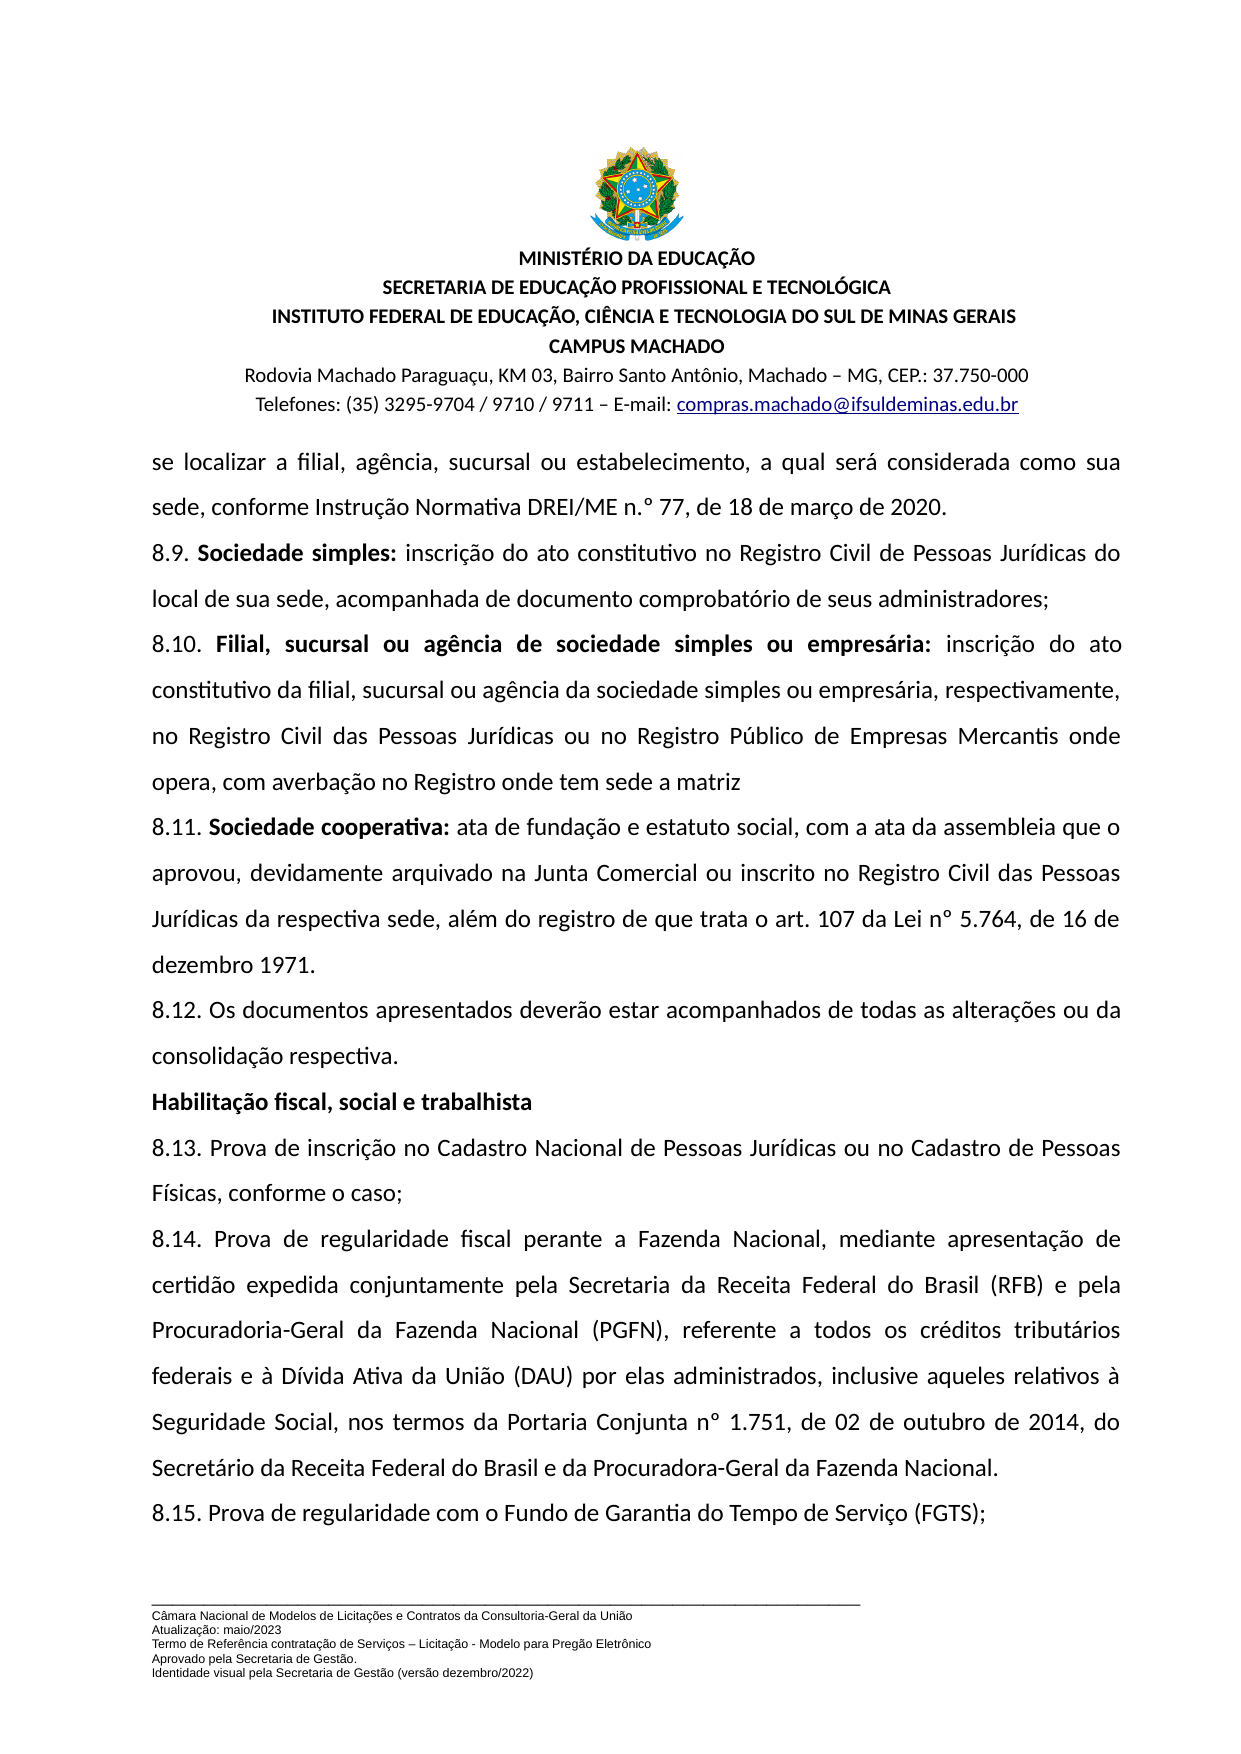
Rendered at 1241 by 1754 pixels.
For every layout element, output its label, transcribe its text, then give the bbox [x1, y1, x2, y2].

text 8.9. Sociedade simples: inscrição do ato constitutivo no Registro Civil de Pessoas Jurídicas do local de sua sede, acompanhada de documento comprobatório de seus administradores; [152, 537, 1122, 613]
text 8.14. Prova de regularidade fiscal perante a Fazenda Nacional, mediante apresentação de certidão expedida conjuntamente pela Secretaria da Receita Federal do Brasil (RFB) e pela Procuradoria-Geral da Fazenda Nacional (PGFN), referente a todos os créditos tributários federais e à Dívida Ativa da União (DAU) por elas administrados, inclusive aqueles relativos à Seguridade Social, nos termos da Portaria Conjunta nº 1.751, de 02 de outubro de 2014, do Secretário da Receita Federal do Brasil e da Procuradora-Geral da Fazenda Nacional. [152, 1223, 1122, 1482]
picture [590, 147, 684, 241]
text 8.10. Filial, sucursal ou agência de sociedade simples ou empresária: inscrição do ato constitutivo da filial, sucursal ou agência da sociedade simples ou empresária, respectivamente, no Registro Civil das Pessoas Jurídicas ou no Registro Público de Empresas Mercantis onde opera, com averbação no Registro onde tem sede a matriz [152, 629, 1122, 796]
text 8.12. Os documentos apresentados deverão estar acompanhados de todas as alterações ou da consolidação respectiva. [152, 994, 1122, 1071]
text 8.11. Sociedade cooperativa: ata de fundação e estatuto social, com a ata da assembleia que o aprovou, devidamente arquivado na Junta Comercial ou inscrito no Registro Civil das Pessoas Jurídicas da respectiva sede, além do registro de que trata o art. 107 da Lei nº 5.764, de 16 de dezembro 1971. [152, 812, 1122, 979]
picture [630, 236, 645, 241]
picture [656, 223, 665, 228]
text se localizar a filial, agência, sucursal ou estabelecimento, a qual será considerada como sua sede, conforme Instrução Normativa DREI/ME n.º 77, de 18 de março de 2020. [152, 446, 1122, 522]
text 8.13. Prova de inscrição no Cadastro Nacional de Pessoas Jurídicas ou no Cadastro de Pessoas Físicas, conforme o caso; [152, 1132, 1122, 1208]
text Habilitação fiscal, social e trabalhista [152, 1086, 1122, 1116]
text 8.15. Prova de regularidade com o Fundo de Garantia do Tempo de Serviço (FGTS); [152, 1497, 1122, 1528]
picture [652, 219, 684, 241]
